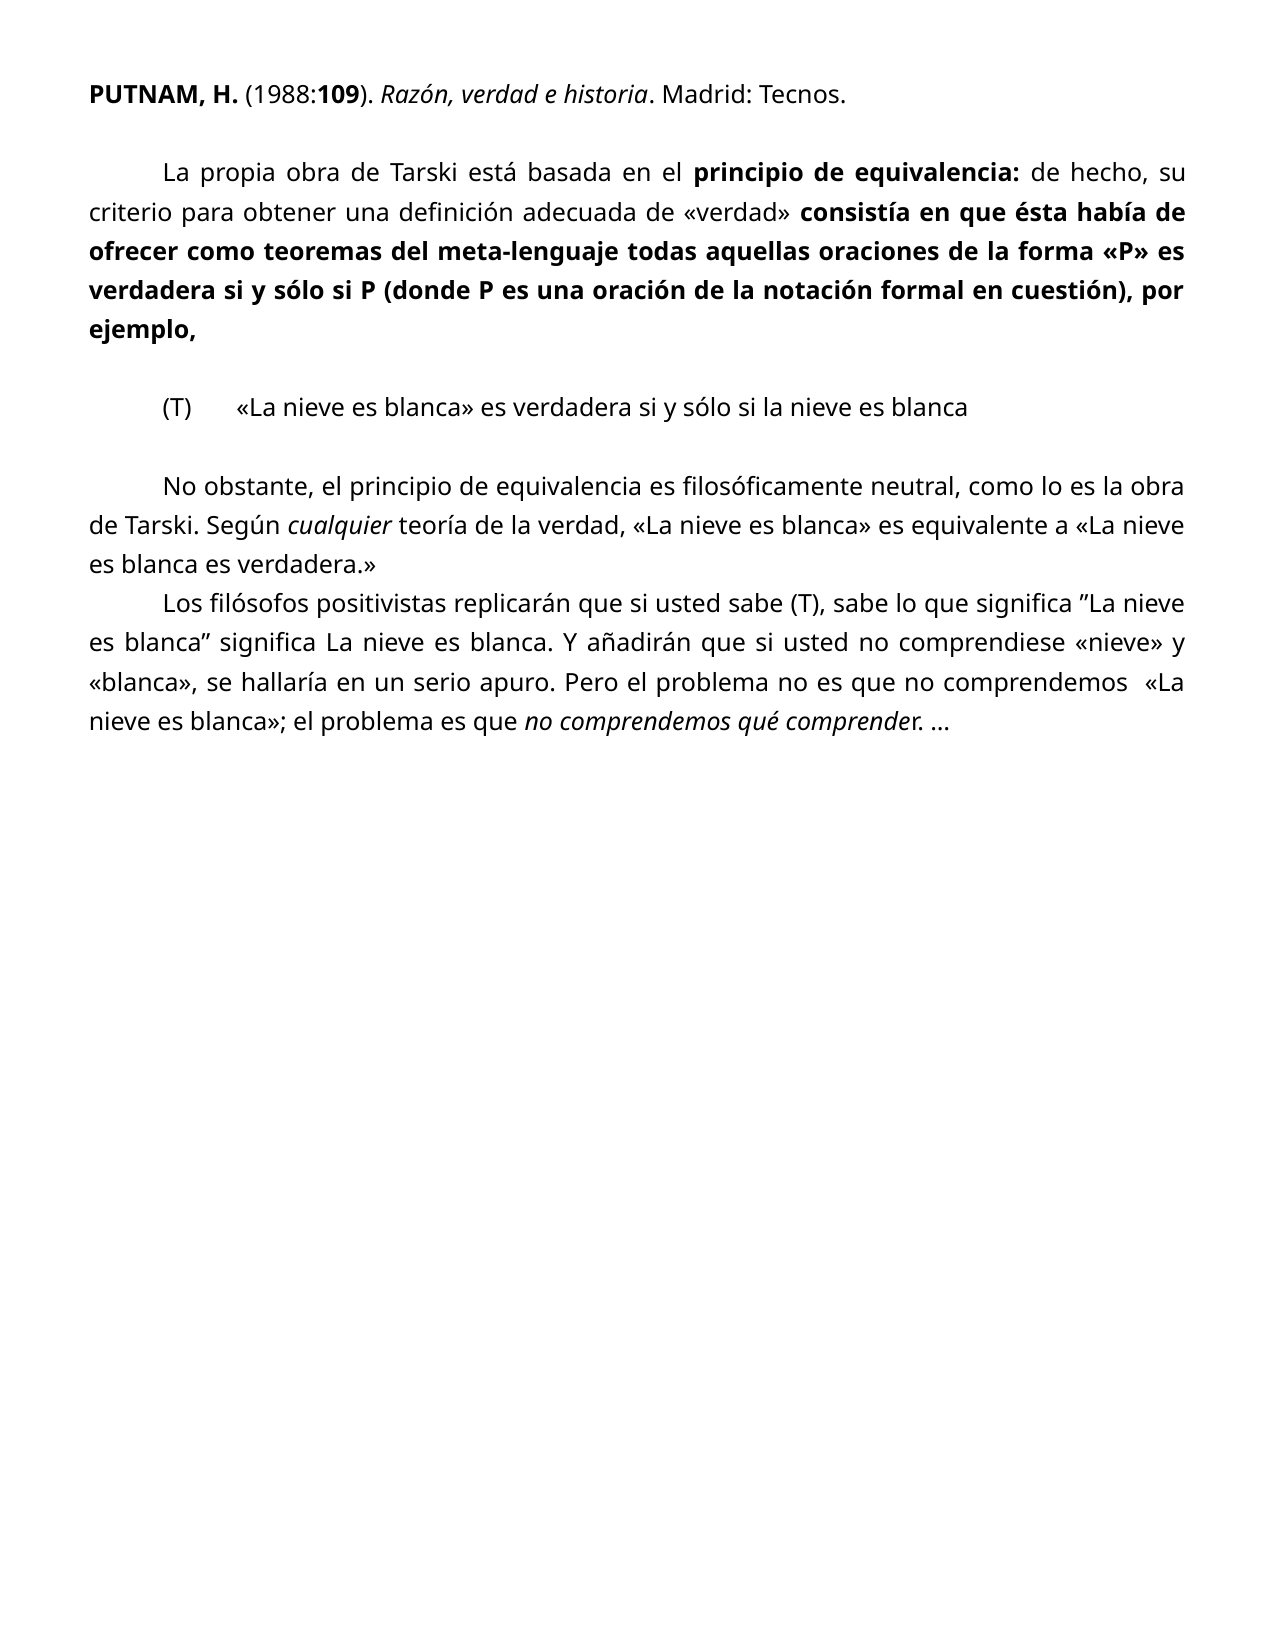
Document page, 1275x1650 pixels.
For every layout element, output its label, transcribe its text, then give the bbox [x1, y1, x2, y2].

text No obstante, el principio de equivalencia es filosóficamente neutral, como lo es la obra de Tarski. Según cualquier teoría de la verdad, «La nieve es blanca» es equivalente a «La nieve es blanca es verdadera.» [88, 468, 1186, 581]
text (T) «La nieve es blanca» es verdadera si y sólo si la nieve es blanca [88, 390, 1186, 424]
text Los filósofos positivistas replicarán que si usted sabe (T), sabe lo que significa ”La nieve es blanca” significa La nieve es blanca. Y añadirán que si usted no comprendiese «nieve» y «blanca», se hallaría en un serio apuro. Pero el problema no es que no comprendemos «La nieve es blanca»; el problema es que no comprendemos qué comprender. … [88, 586, 1186, 737]
text PUTNAM, H. (1988:109). Razón, verdad e historia. Madrid: Tecnos. [88, 77, 1186, 111]
text La propia obra de Tarski está basada en el principio de equivalencia: de hecho, su criterio para obtener una definición adecuada de «verdad» consistía en que ésta había de ofrecer como teoremas del meta-lenguaje todas aquellas oraciones de la forma «P» es verdadera si y sólo si P (donde P es una oración de la notación formal en cuestión), por ejemplo, [88, 155, 1186, 346]
